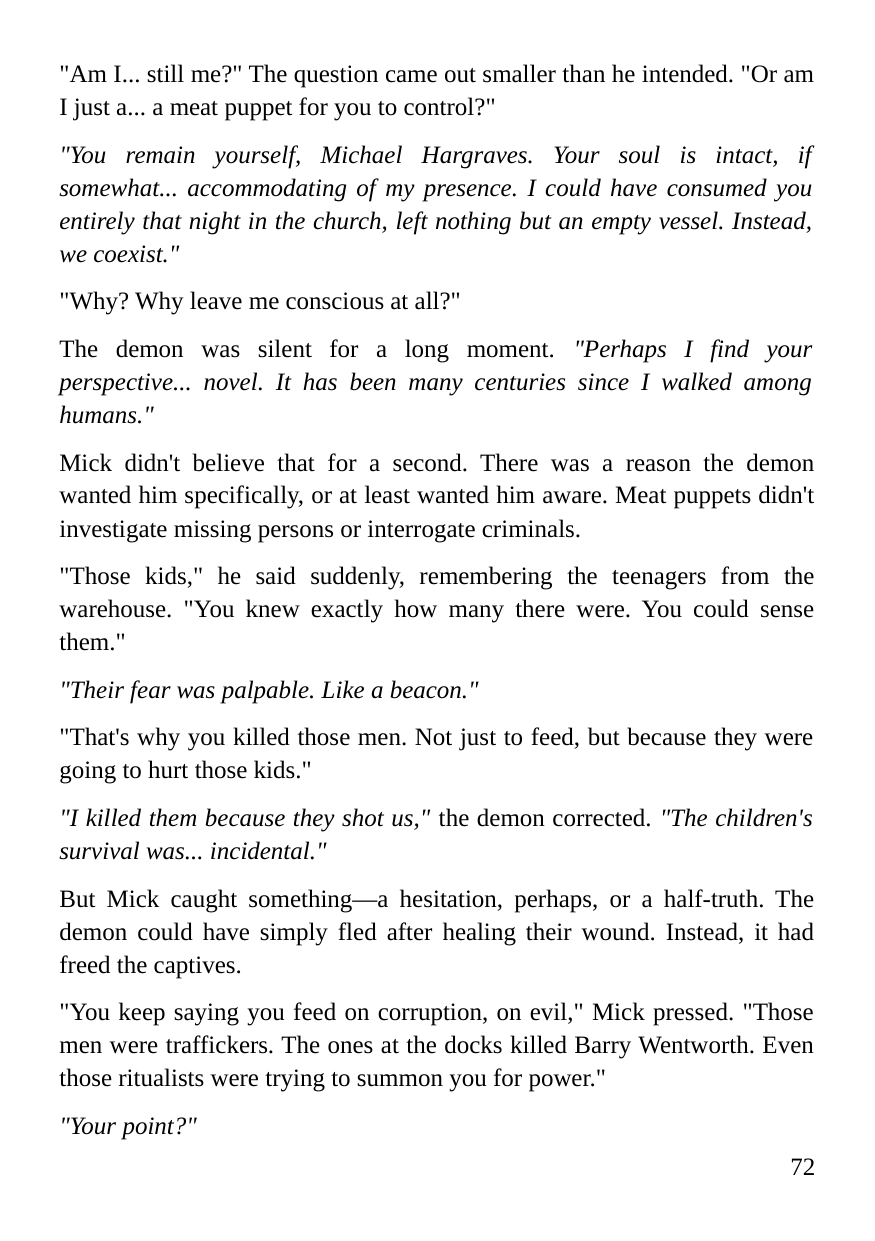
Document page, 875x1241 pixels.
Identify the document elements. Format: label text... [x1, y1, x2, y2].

text "Their fear was palpable. Like a beacon." [59, 675, 815, 704]
text "Why? Why leave me conscious at all?" [59, 286, 815, 315]
text "You remain yourself, Michael Hargraves. Your soul is intact, if somewhat... accommodating of my presence. I could have consumed you entirely that night in the church, left nothing but an empty vessel. Instead, we coexist." [59, 140, 815, 267]
text "I killed them because they shot us," the demon corrected. "The children's survival was... incidental." [59, 803, 815, 865]
text "Your point?" [59, 1111, 815, 1140]
text But Mick caught something—a hesitation, perhaps, or a half-truth. The demon could have simply fled after healing their wound. Instead, it had freed the captives. [59, 884, 815, 978]
text "You keep saying you feed on corruption, on evil," Mick pressed. "Those men were traffickers. The ones at the docks killed Barry Wentworth. Even those ritualists were trying to summon you for power." [59, 997, 815, 1092]
text "That's why you killed those men. Not just to feed, but because they were going to hurt those kids." [59, 722, 815, 784]
text Mick didn't believe that for a second. There was a reason the demon wanted him specifically, or at least wanted him aware. Meat puppets didn't investigate missing persons or interrogate criminals. [59, 448, 815, 542]
text The demon was silent for a long moment. "Perhaps I find your perspective... novel. It has been many centuries since I walked among humans." [59, 334, 815, 429]
text "Those kids," he said suddenly, remembering the teenagers from the warehouse. "You knew exactly how many there were. You could sense them." [59, 561, 815, 656]
text "Am I... still me?" The question came out smaller than he intended. "Or am I just a... a meat puppet for you to control?" [59, 59, 815, 121]
